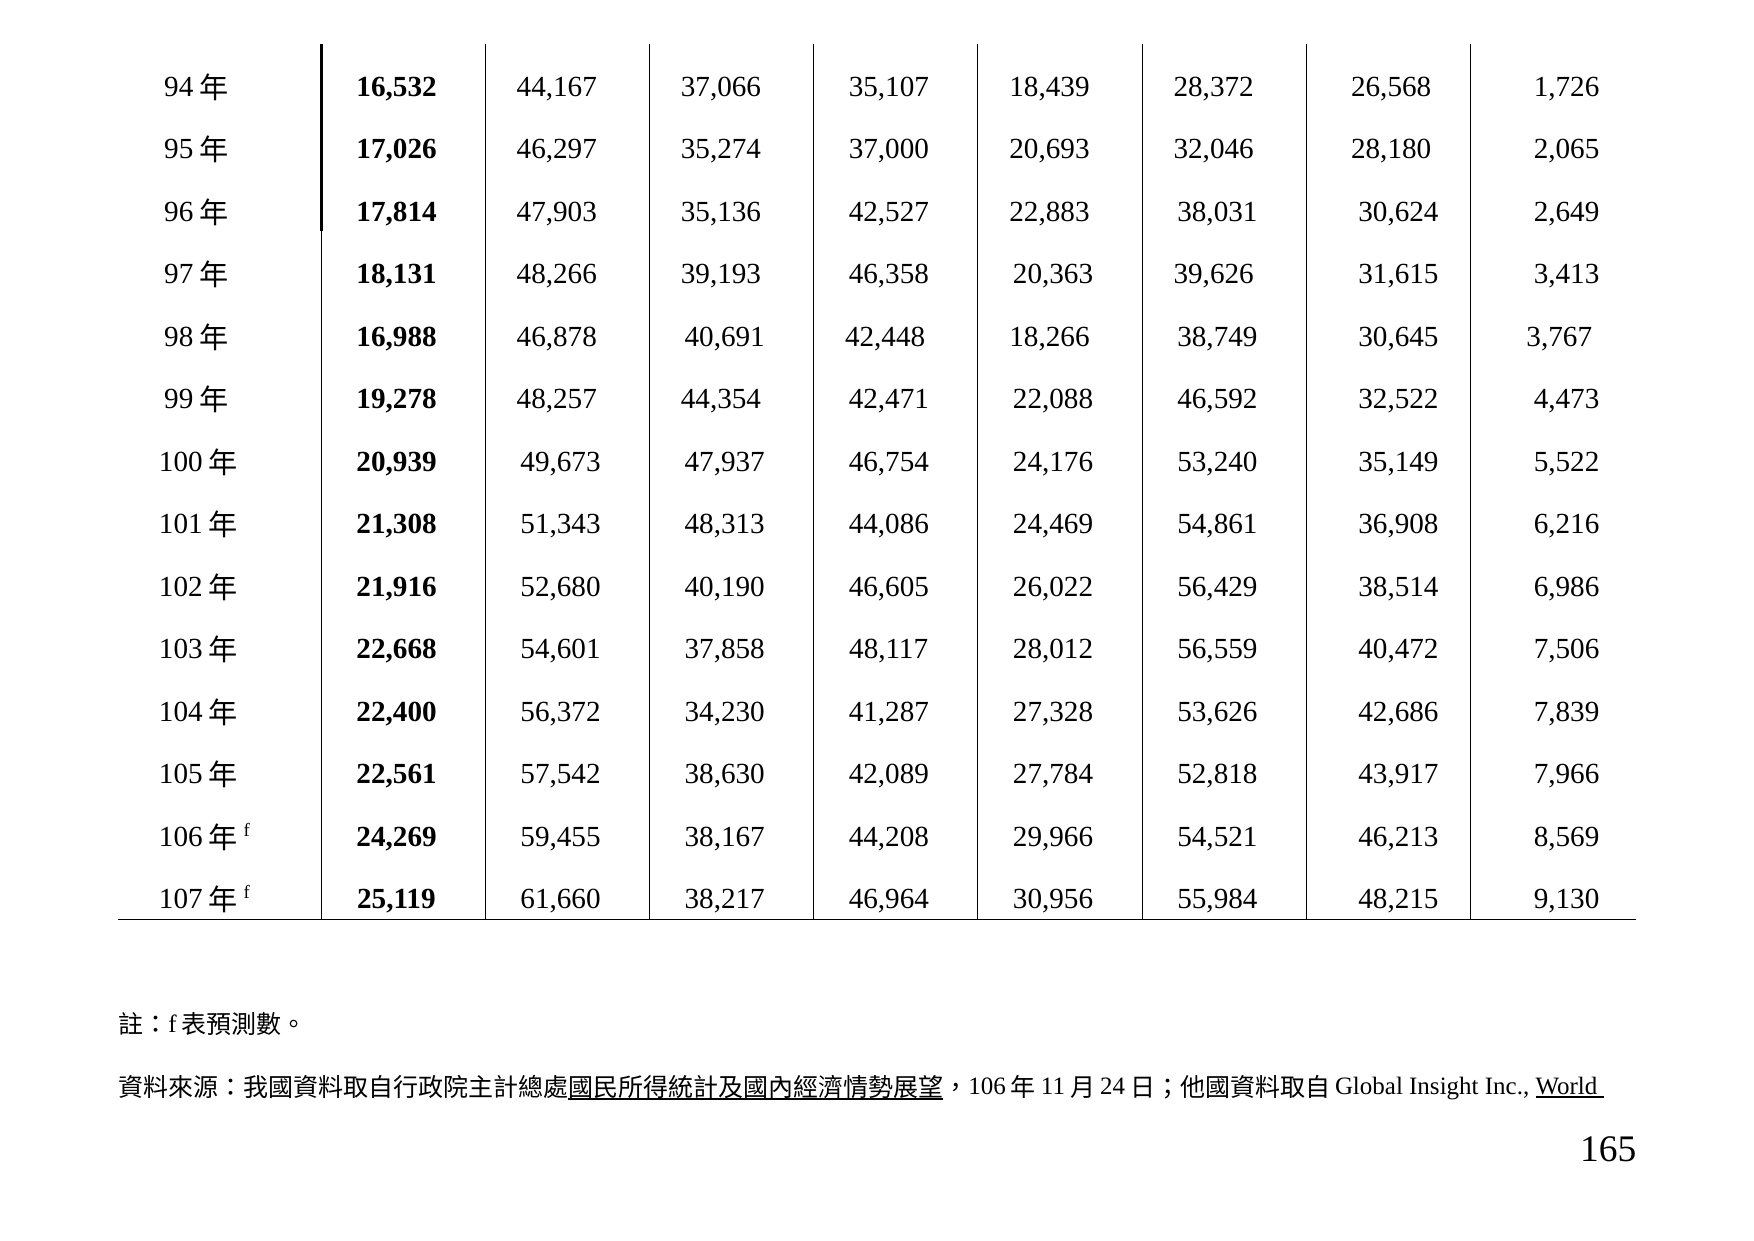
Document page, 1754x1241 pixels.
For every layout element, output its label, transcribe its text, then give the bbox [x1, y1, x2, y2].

table_cell 49,673 [486, 419, 649, 481]
table_cell 28,012 [978, 606, 1142, 669]
table_cell 56,372 [486, 669, 649, 731]
table_cell 16,988 [322, 294, 485, 356]
table_cell 1,726 [1471, 44, 1636, 106]
table_cell 51,343 [486, 481, 649, 544]
table_cell 39,626 [1143, 231, 1306, 294]
table_cell 37,066 [650, 44, 813, 106]
table_cell 95年 [118, 106, 320, 169]
table_cell 30,624 [1307, 169, 1470, 231]
table_cell 40,190 [650, 544, 813, 606]
table_cell 22,561 [322, 731, 485, 794]
table_cell 42,089 [814, 731, 977, 794]
table_cell 18,439 [978, 44, 1142, 106]
table_cell 35,149 [1307, 419, 1470, 481]
table_cell 40,691 [650, 294, 813, 356]
table_cell 7,506 [1471, 606, 1636, 669]
table_cell 52,818 [1143, 731, 1306, 794]
table_cell 31,615 [1307, 231, 1470, 294]
table_cell 2,649 [1471, 169, 1636, 231]
table_cell 107年f [118, 856, 321, 919]
table_cell 9,130 [1471, 856, 1636, 919]
table_cell 28,372 [1143, 44, 1306, 106]
table_cell 61,660 [486, 856, 649, 919]
table_cell 44,354 [650, 356, 813, 419]
table_cell 24,469 [978, 481, 1142, 544]
table_cell 18,266 [978, 294, 1142, 356]
table_cell 25,119 [322, 856, 485, 919]
table_cell 38,031 [1143, 169, 1306, 231]
table_cell 35,136 [650, 169, 813, 231]
table_cell 46,592 [1143, 356, 1306, 419]
table_cell 26,022 [978, 544, 1142, 606]
table_cell 22,400 [322, 669, 485, 731]
table_cell 105年 [118, 731, 321, 794]
table_cell 96年 [118, 169, 320, 231]
table_cell 46,297 [486, 106, 649, 169]
table_cell 24,269 [322, 794, 485, 856]
table_cell 46,964 [814, 856, 977, 919]
table_cell 37,858 [650, 606, 813, 669]
table_cell 48,313 [650, 481, 813, 544]
table_cell 55,984 [1143, 856, 1306, 919]
table_cell 32,522 [1307, 356, 1470, 419]
text 資料來源：我國資料取自行政院主計總處國民所得統計及國內經濟情勢展望，106年11月24日；他國資料取自Global Insight Inc., World [118, 1044, 1636, 1106]
table_cell 53,626 [1143, 669, 1306, 731]
table_cell 42,471 [814, 356, 977, 419]
table_cell 46,213 [1307, 794, 1470, 856]
table_cell 2,065 [1471, 106, 1636, 169]
table_cell 54,601 [486, 606, 649, 669]
table_cell 20,363 [978, 231, 1142, 294]
table_cell 20,939 [322, 419, 485, 481]
table_cell 27,328 [978, 669, 1142, 731]
table_cell 28,180 [1307, 106, 1470, 169]
table_cell 46,754 [814, 419, 977, 481]
table_cell 21,916 [322, 544, 485, 606]
table_cell 20,693 [978, 106, 1142, 169]
table_cell 53,240 [1143, 419, 1306, 481]
table_cell 39,193 [650, 231, 813, 294]
table_cell 18,131 [322, 231, 485, 294]
table_cell 42,527 [814, 169, 977, 231]
table_cell 57,542 [486, 731, 649, 794]
table_cell 22,668 [322, 606, 485, 669]
table_cell 22,088 [978, 356, 1142, 419]
table_cell 19,278 [322, 356, 485, 419]
table_cell 35,274 [650, 106, 813, 169]
table_cell 44,086 [814, 481, 977, 544]
table_cell 37,000 [814, 106, 977, 169]
table_cell 47,937 [650, 419, 813, 481]
table_cell 36,908 [1307, 481, 1470, 544]
table_cell 26,568 [1307, 44, 1470, 106]
table_cell 46,878 [486, 294, 649, 356]
table_cell 106年f [118, 794, 321, 856]
table_cell 6,216 [1471, 481, 1636, 544]
table_cell 3,413 [1471, 231, 1636, 294]
table_cell 35,107 [814, 44, 977, 106]
table_cell 16,532 [323, 44, 485, 106]
table_cell 42,448 [814, 294, 977, 356]
table_cell 54,521 [1143, 794, 1306, 856]
table_cell 44,208 [814, 794, 977, 856]
table_cell 100年 [118, 419, 321, 481]
table_cell 48,266 [486, 231, 649, 294]
table_cell 94年 [118, 44, 320, 106]
table_cell 104年 [118, 669, 321, 731]
table_cell 6,986 [1471, 544, 1636, 606]
table_cell 24,176 [978, 419, 1142, 481]
table_cell 30,956 [978, 856, 1142, 919]
table_cell 47,903 [486, 169, 649, 231]
table_cell 98年 [118, 294, 321, 356]
table_cell 48,257 [486, 356, 649, 419]
table_cell 21,308 [322, 481, 485, 544]
table_cell 46,605 [814, 544, 977, 606]
table_cell 38,514 [1307, 544, 1470, 606]
table_cell 103年 [118, 606, 321, 669]
table_cell 17,026 [323, 106, 485, 169]
table_cell 7,966 [1471, 731, 1636, 794]
table_cell 52,680 [486, 544, 649, 606]
table_cell 30,645 [1307, 294, 1470, 356]
table_cell 38,630 [650, 731, 813, 794]
table_cell 97年 [118, 231, 321, 294]
table_cell 34,230 [650, 669, 813, 731]
table_cell 99年 [118, 356, 321, 419]
table_cell 40,472 [1307, 606, 1470, 669]
table_cell 42,686 [1307, 669, 1470, 731]
table_cell 3,767 [1471, 294, 1636, 356]
table_cell 17,814 [323, 169, 485, 231]
table_cell 48,215 [1307, 856, 1470, 919]
table_cell 54,861 [1143, 481, 1306, 544]
table_cell 56,559 [1143, 606, 1306, 669]
table_cell 4,473 [1471, 356, 1636, 419]
table_cell 56,429 [1143, 544, 1306, 606]
table_cell 41,287 [814, 669, 977, 731]
table_cell 44,167 [486, 44, 649, 106]
table_cell 8,569 [1471, 794, 1636, 856]
text 註：f表預測數。 [118, 981, 1636, 1044]
table_cell 46,358 [814, 231, 977, 294]
table_cell 101年 [118, 481, 321, 544]
table_cell 32,046 [1143, 106, 1306, 169]
table_cell 5,522 [1471, 419, 1636, 481]
table_cell 43,917 [1307, 731, 1470, 794]
table_cell 59,455 [486, 794, 649, 856]
table_cell 48,117 [814, 606, 977, 669]
table_cell 22,883 [978, 169, 1142, 231]
table_cell 102年 [118, 544, 321, 606]
table_cell 38,167 [650, 794, 813, 856]
table_cell 27,784 [978, 731, 1142, 794]
table_cell 29,966 [978, 794, 1142, 856]
table_cell 7,839 [1471, 669, 1636, 731]
table_cell 38,749 [1143, 294, 1306, 356]
table_cell 38,217 [650, 856, 813, 919]
